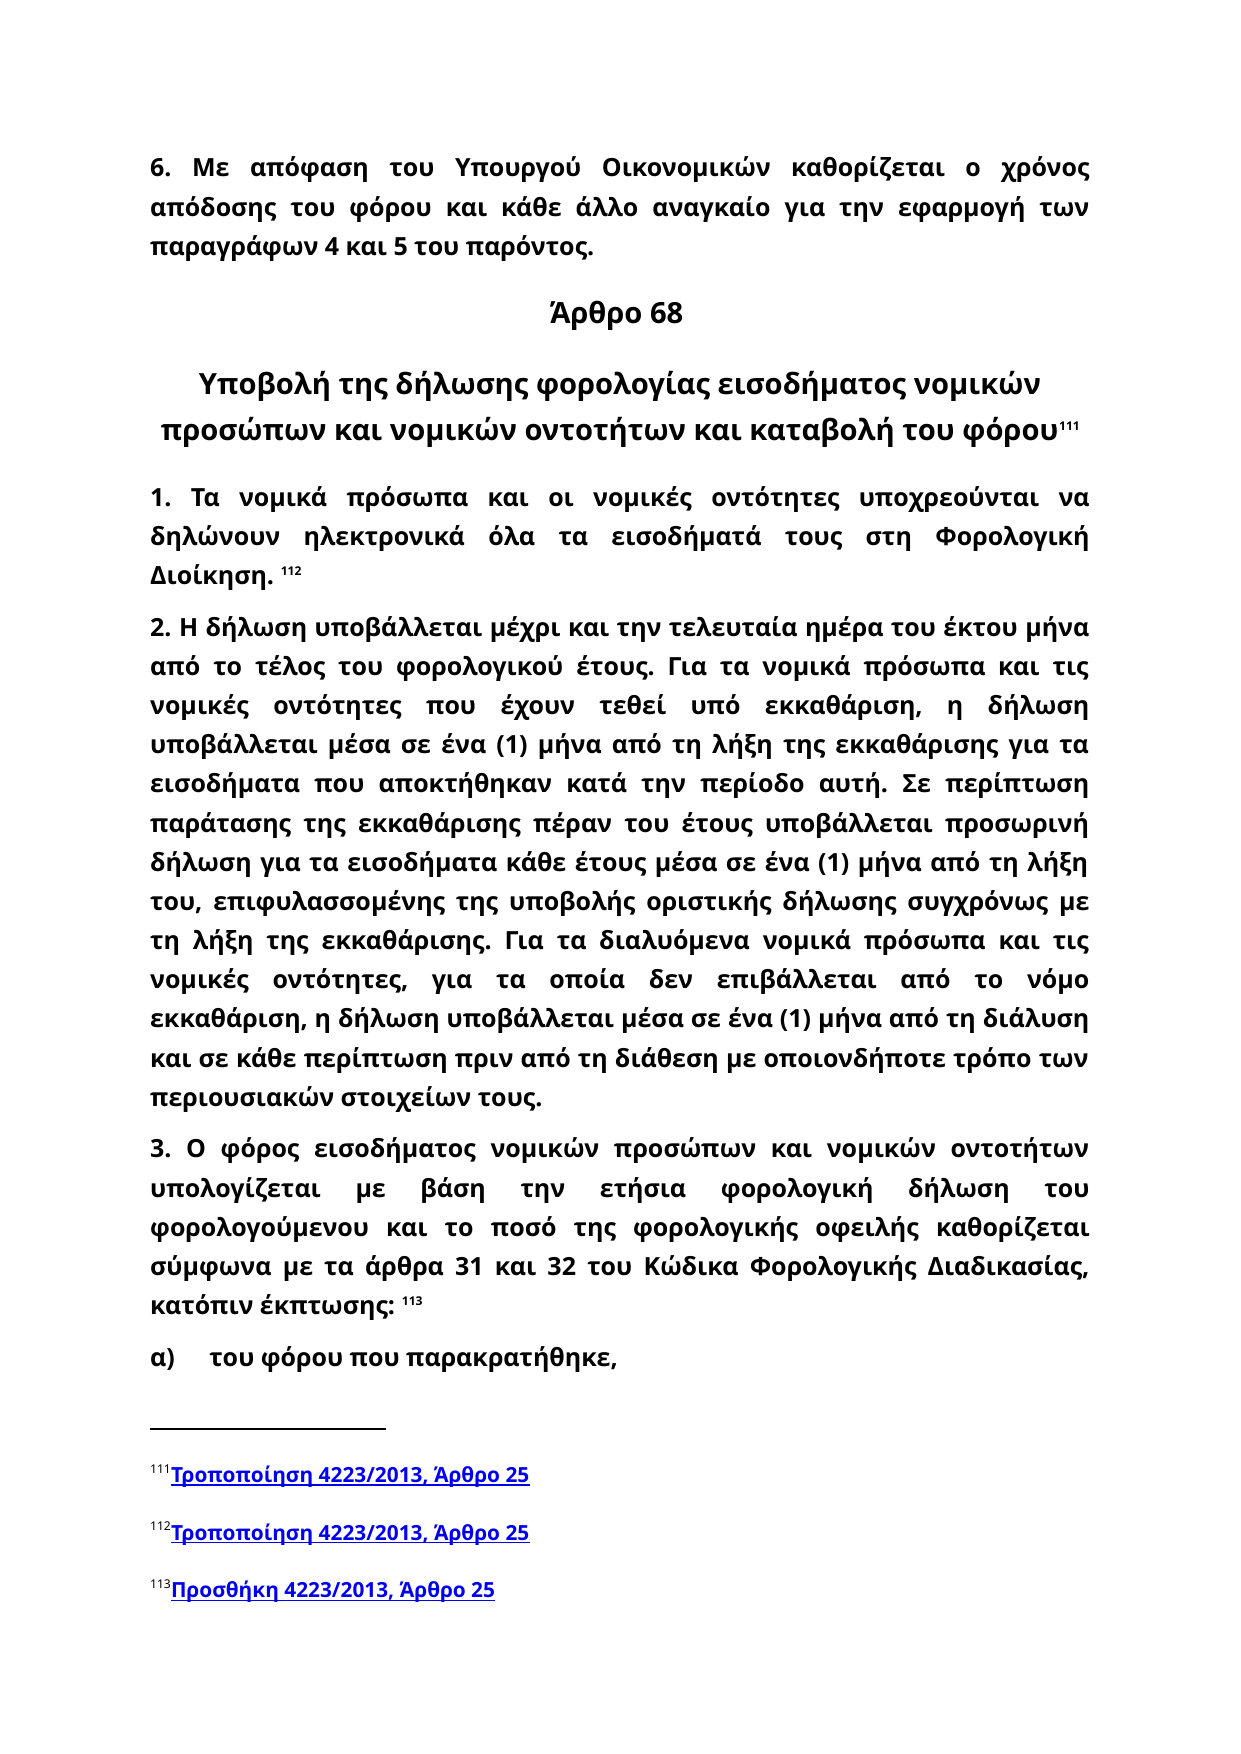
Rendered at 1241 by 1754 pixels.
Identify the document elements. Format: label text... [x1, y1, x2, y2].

list α) του φόρου που παρακρατήθηκε, [150, 1339, 1090, 1373]
subtitle Άρθρο 68 [150, 292, 1090, 332]
text Προσθήκη 4223/2013, Άρθρο 25 [150, 1576, 1090, 1604]
text 6. Με απόφαση του Υπουργού Οικονομικών καθορίζεται ο χρόνος απόδοσης του φόρου και κάθε άλλο αναγκαίο για την εφαρμογή των παραγράφων 4 και 5 του παρόντος. [150, 150, 1090, 262]
text Τροποποίηση 4223/2013, Άρθρο 25 [150, 1460, 1090, 1489]
text Τροποποίηση 4223/2013, Άρθρο 25 [150, 1518, 1090, 1546]
text 2. Η δήλωση υποβάλλεται μέχρι και την τελευταία ημέρα του έκτου μήνα από το τέλος του φορολογικού έτους. Για τα νομικά πρόσωπα και τις νομικές οντότητες που έχουν τεθεί υπό εκκαθάριση, η δήλωση υποβάλλεται μέσα σε ένα (1) μήνα από τη λήξη της εκκαθάρισης για τα εισοδήματα που αποκτήθηκαν κατά την περίοδο αυτή. Σε περίπτωση παράτασης της εκκαθάρισης πέραν του έτους υποβάλλεται προσωρινή δήλωση για τα εισοδήματα κάθε έτους μέσα σε ένα (1) μήνα από τη λήξη του, επιφυλασσομένης της υποβολής οριστικής δήλωσης συγχρόνως με τη λήξη της εκκαθάρισης. Για τα διαλυόμενα νομικά πρόσωπα και τις νομικές οντότητες, για τα οποία δεν επιβάλλεται από το νόμο εκκαθάριση, η δήλωση υποβάλλεται μέσα σε ένα (1) μήνα από τη διάλυση και σε κάθε περίπτωση πριν από τη διάθεση με οποιονδήποτε τρόπο των περιουσιακών στοιχείων τους. [150, 609, 1090, 1113]
text 1. Τα νομικά πρόσωπα και οι νομικές οντότητες υποχρεούνται να δηλώνουν ηλεκτρονικά όλα τα εισοδήματά τους στη Φορολογική Διοίκηση. [150, 479, 1090, 592]
subtitle Υποβολή της δήλωσης φορολογίας εισοδήματος νομικών προσώπων και νομικών οντοτήτων και καταβολή του φόρου [150, 363, 1090, 448]
text 3. Ο φόρος εισοδήματος νομικών προσώπων και νομικών οντοτήτων υπολογίζεται με βάση την ετήσια φορολογική δήλωση του φορολογούμενου και το ποσό της φορολογικής οφειλής καθορίζεται σύμφωνα με τα άρθρα 31 και 32 του Κώδικα Φορολογικής Διαδικασίας, κατόπιν έκπτωσης: [150, 1131, 1090, 1322]
